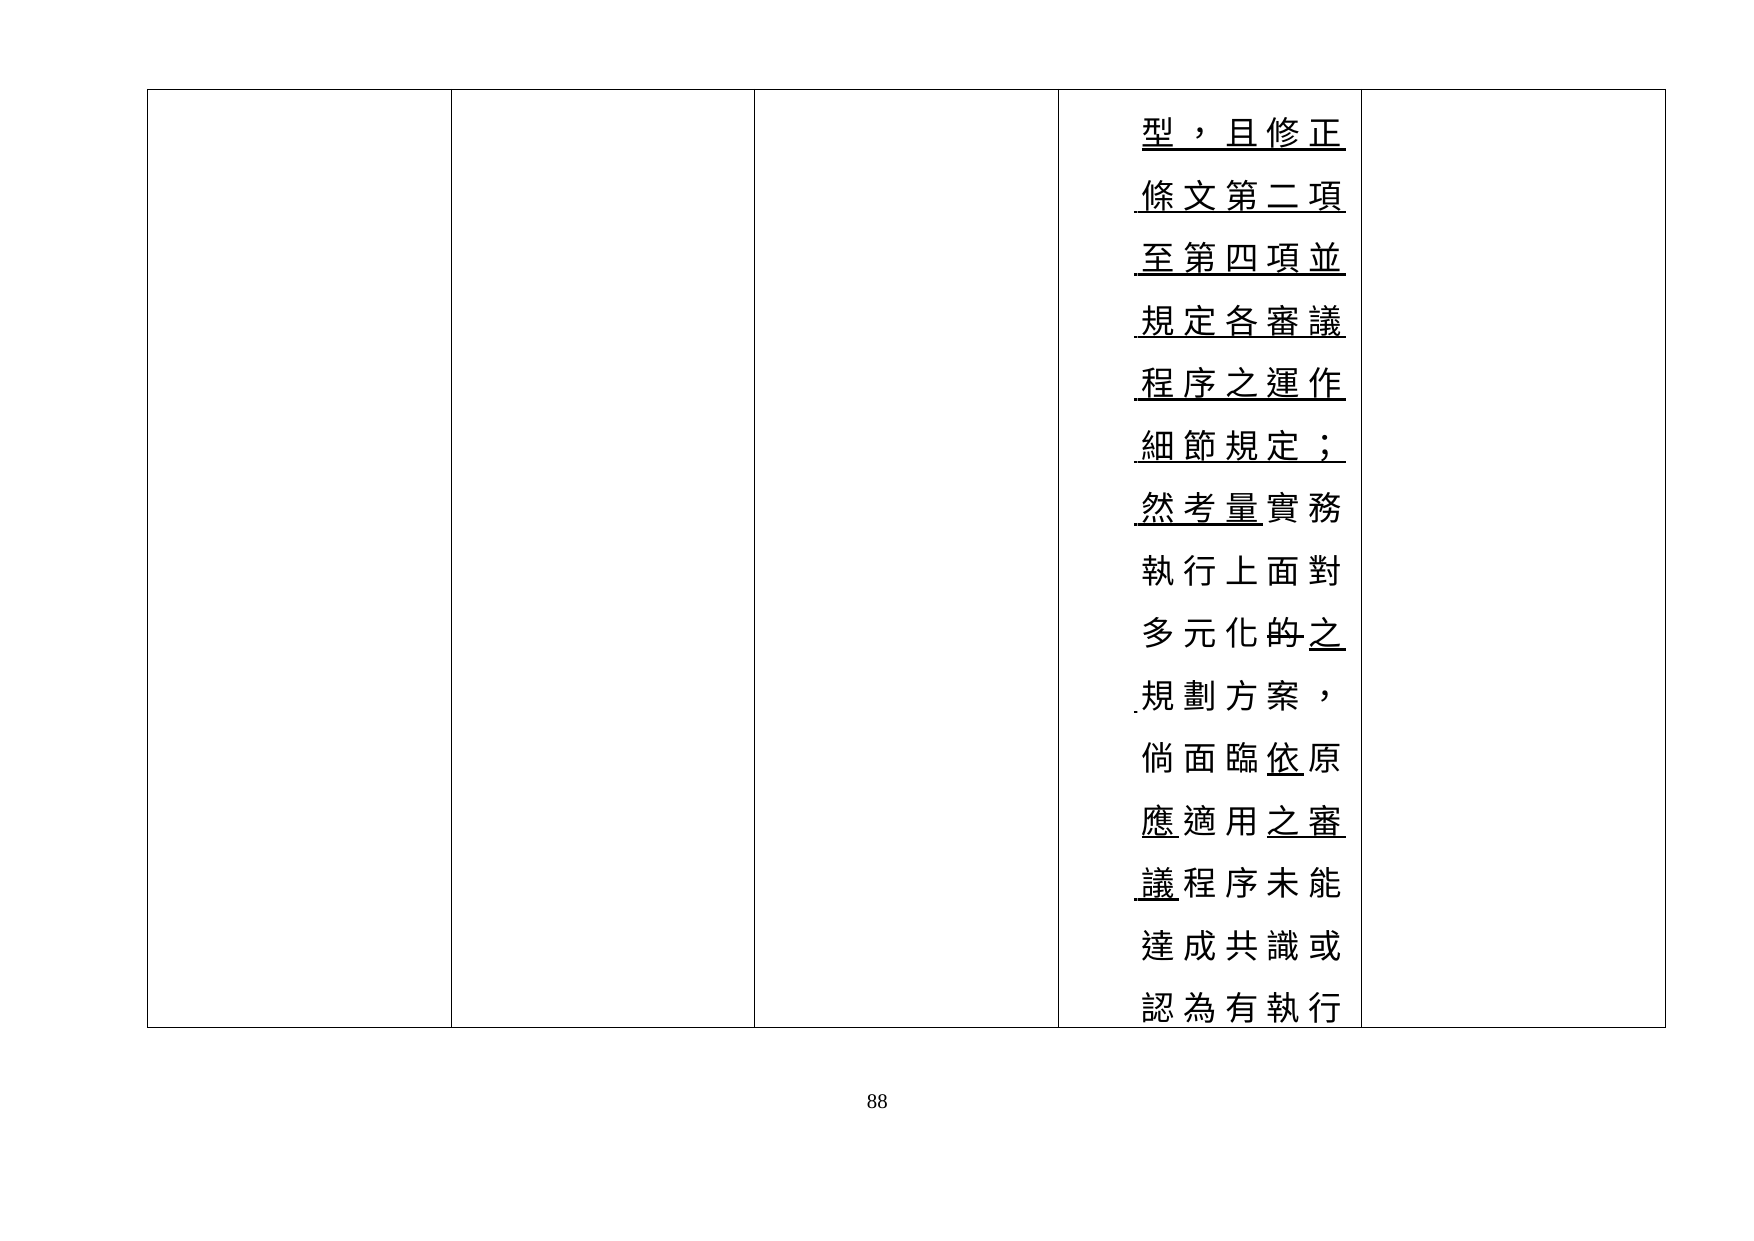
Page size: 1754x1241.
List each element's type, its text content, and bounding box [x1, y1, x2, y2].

table_cell [1362, 90, 1665, 1027]
table_cell [755, 90, 1058, 1027]
table_cell [148, 90, 451, 1027]
table_cell [452, 90, 754, 1027]
table_cell 型，且修正條文第二項至第四項並規定各審議程序之運作細節規定；然考量實務執行上面對多元化的之規劃方案，倘面臨依原應適用之審議程序未能達成共識或認為有執行 [1059, 90, 1361, 1027]
